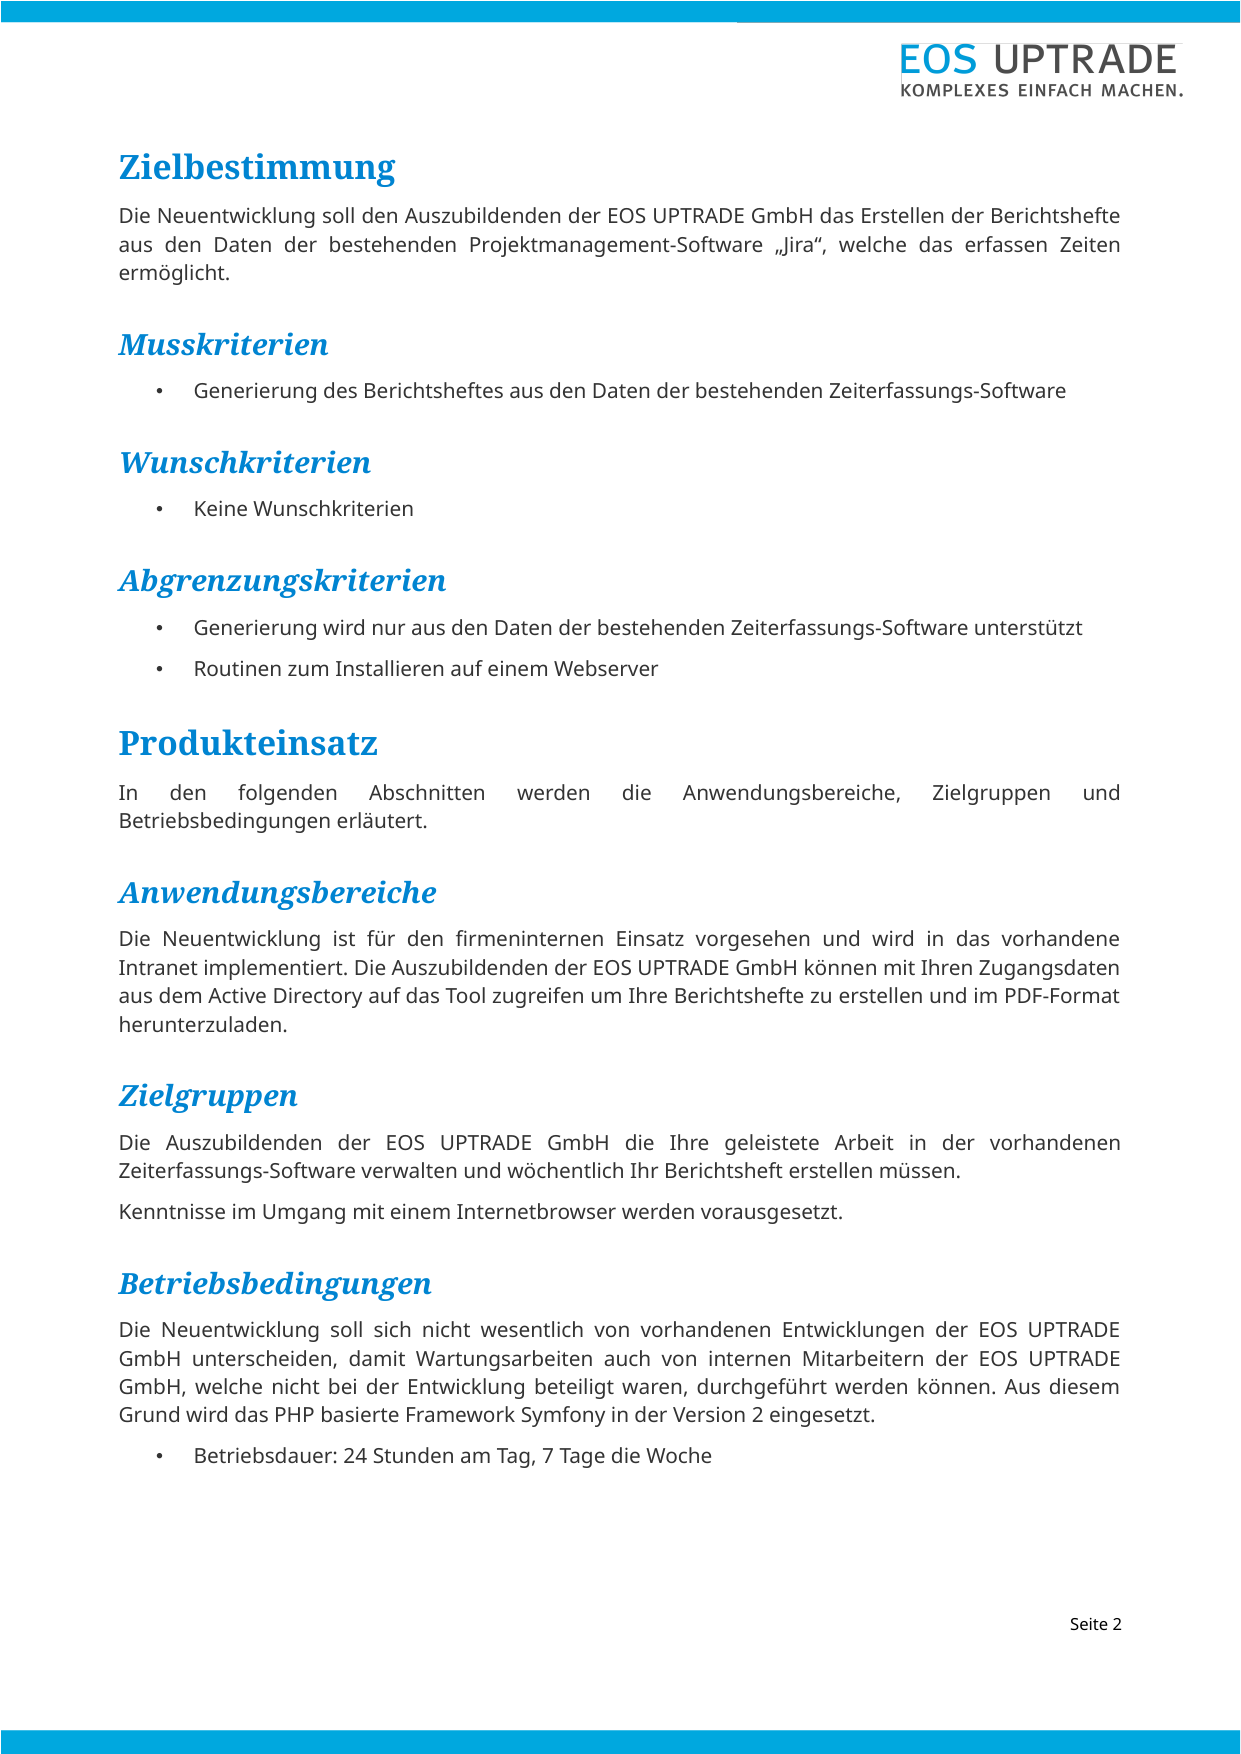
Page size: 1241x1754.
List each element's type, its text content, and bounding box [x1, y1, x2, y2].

subtitle Anwendungsbereiche [118, 872, 1122, 912]
text Kenntnisse im Umgang mit einem Internetbrowser werden vorausgesetzt. [118, 1197, 1122, 1226]
picture [1, 23, 1240, 1730]
text Die Neuentwicklung soll den Auszubildenden der EOS UPTRADE GmbH das Erstellen der Berichtshefte aus den Daten der bestehenden Projektmanagement-Software „Jira“, welche das erfassen Zeiten ermöglicht. [118, 201, 1122, 287]
list Betriebsdauer: 24 Stunden am Tag, 7 Tage die Woche [156, 1442, 1122, 1470]
subtitle Zielgruppen [118, 1076, 1122, 1115]
list Keine Wunschkriterien [156, 494, 1122, 523]
list Generierung des Berichtsheftes aus den Daten der bestehenden Zeiterfassungs-Software [156, 376, 1122, 405]
list Routinen zum Installieren auf einem Webserver [156, 654, 1122, 682]
text In den folgenden Abschnitten werden die Anwendungsbereiche, Zielgruppen und Betriebsbedingungen erläutert. [118, 778, 1122, 835]
subtitle Zielbestimmung [118, 143, 1122, 189]
text Die Neuentwicklung soll sich nicht wesentlich von vorhandenen Entwicklungen der EOS UPTRADE GmbH unterscheiden, damit Wartungsarbeiten auch von internen Mitarbeitern der EOS UPTRADE GmbH, welche nicht bei der Entwicklung beteiligt waren, durchgeführt werden können. Aus diesem Grund wird das PHP basierte Framework Symfony in der Version 2 eingesetzt. [118, 1315, 1122, 1429]
subtitle Produkteinsatz [118, 719, 1122, 765]
list Generierung wird nur aus den Daten der bestehenden Zeiterfassungs-Software unterstützt [156, 613, 1122, 641]
text Die Auszubildenden der EOS UPTRADE GmbH die Ihre geleistete Arbeit in der vorhandenen Zeiterfassungs-Software verwalten und wöchentlich Ihr Berichtsheft erstellen müssen. [118, 1128, 1122, 1185]
subtitle Wunschkriterien [118, 442, 1122, 482]
subtitle Abgrenzungskriterien [118, 561, 1122, 600]
subtitle Musskriterien [118, 324, 1122, 364]
text Die Neuentwicklung ist für den firmeninternen Einsatz vorgesehen und wird in das vorhandene Intranet implementiert. Die Auszubildenden der EOS UPTRADE GmbH können mit Ihren Zugangsdaten aus dem Active Directory auf das Tool zugreifen um Ihre Berichtshefte zu erstellen und im PDF-Format herunterzuladen. [118, 924, 1122, 1038]
subtitle Betriebsbedingungen [118, 1263, 1122, 1303]
